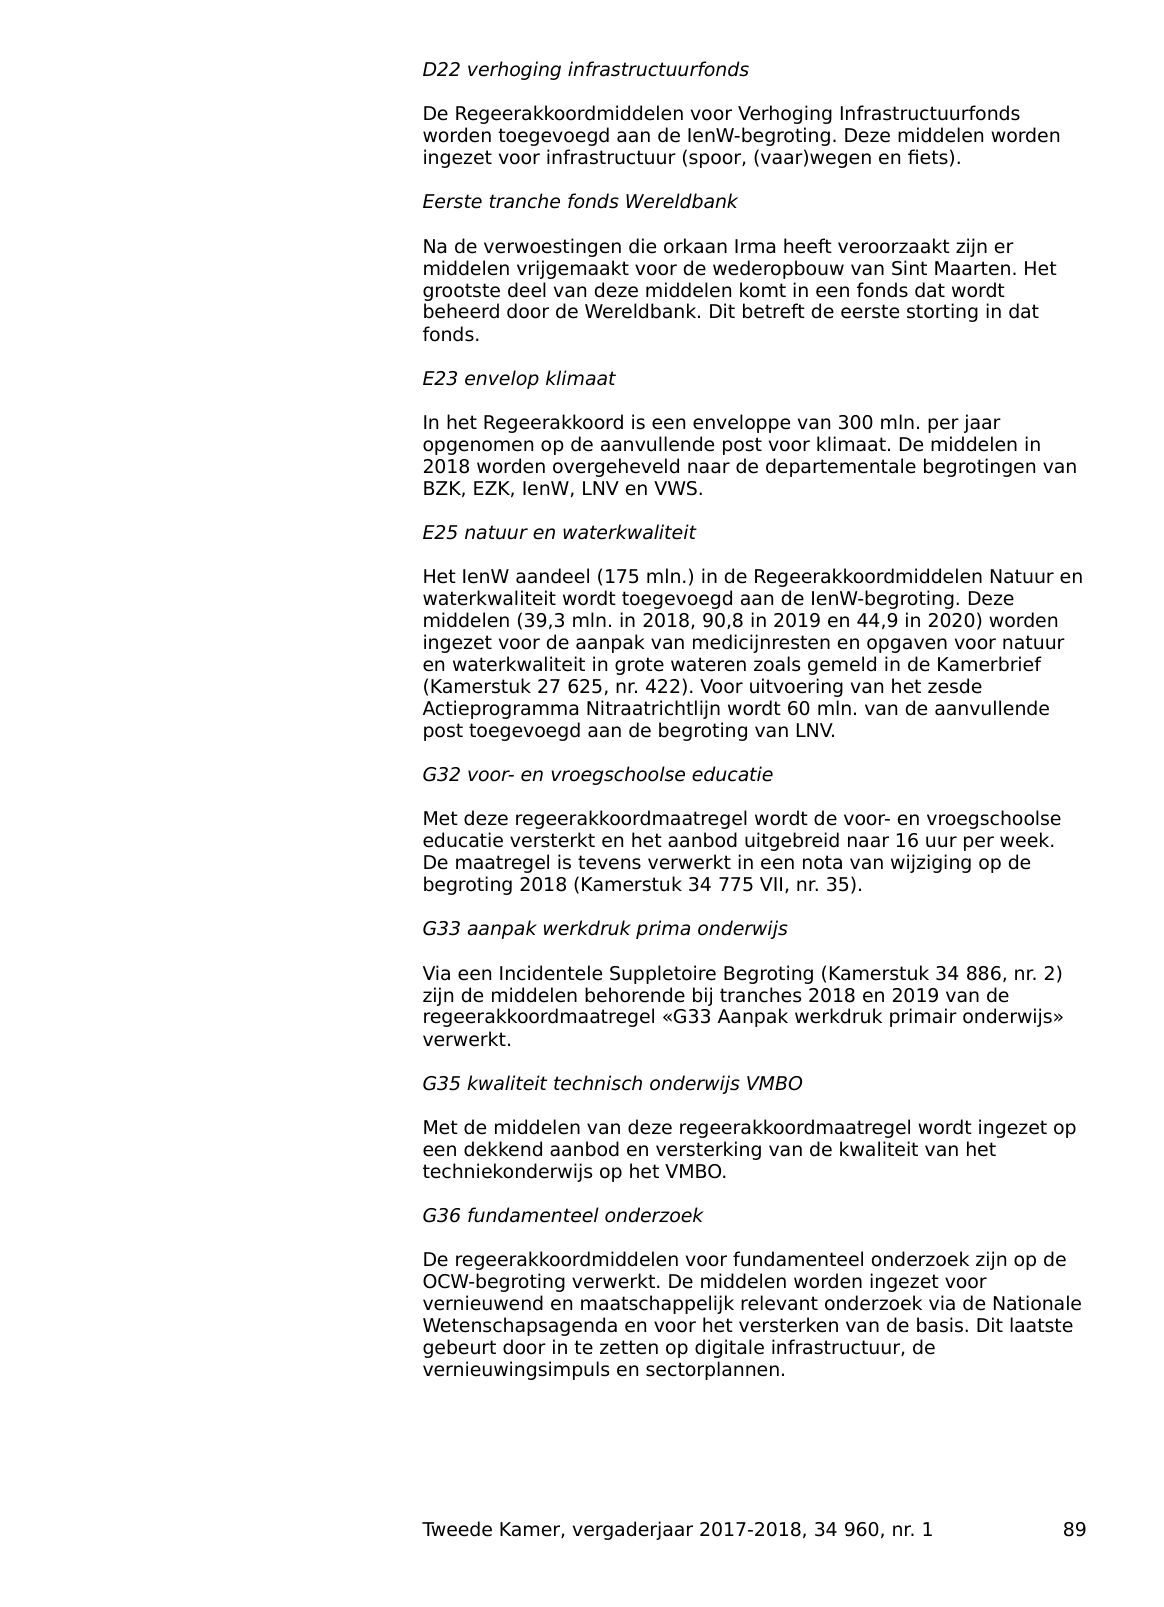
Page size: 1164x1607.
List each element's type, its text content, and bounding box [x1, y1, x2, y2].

text De regeerakkoordmiddelen voor fundamenteel onderzoek zijn op de OCW-begroting verwerkt. De middelen worden ingezet voor vernieuwend en maatschappelijk relevant onderzoek via de Nationale Wetenschapsagenda en voor het versterken van de basis. Dit laatste gebeurt door in te zetten op digitale infrastructuur, de vernieuwingsimpuls en sectorplannen. [422, 1249, 1087, 1381]
text Na de verwoestingen die orkaan Irma heeft veroorzaakt zijn er middelen vrijgemaakt voor de wederopbouw van Sint Maarten. Het grootste deel van deze middelen komt in een fonds dat wordt beheerd door de Wereldbank. Dit betreft de eerste storting in dat fonds. [422, 236, 1087, 345]
text Via een Incidentele Suppletoire Begroting (Kamerstuk 34 886, nr. 2) zijn de middelen behorende bij tranches 2018 en 2019 van de regeerakkoordmaatregel «G33 Aanpak werkdruk primair onderwijs» verwerkt. [422, 962, 1087, 1050]
subtitle E23 envelop klimaat [422, 368, 1087, 389]
text Met de middelen van deze regeerakkoordmaatregel wordt ingezet op een dekkend aanbod en versterking van de kwaliteit van het techniekonderwijs op het VMBO. [422, 1117, 1087, 1183]
subtitle D22 verhoging infrastructuurfonds [422, 59, 1087, 81]
subtitle Eerste tranche fonds Wereldbank [422, 191, 1087, 213]
subtitle G32 voor- en vroegschoolse educatie [422, 764, 1087, 786]
text Met deze regeerakkoordmaatregel wordt de voor- en vroegschoolse educatie versterkt en het aanbod uitgebreid naar 16 uur per week. De maatregel is tevens verwerkt in een nota van wijziging op de begroting 2018 (Kamerstuk 34 775 VII, nr. 35). [422, 808, 1087, 896]
subtitle G36 fundamenteel onderzoek [422, 1205, 1087, 1227]
subtitle G33 aanpak werkdruk prima onderwijs [422, 918, 1087, 940]
text In het Regeerakkoord is een enveloppe van 300 mln. per jaar opgenomen op de aanvullende post voor klimaat. De middelen in 2018 worden overgeheveld naar de departementale begrotingen van BZK, EZK, IenW, LNV en VWS. [422, 412, 1087, 500]
text Het IenW aandeel (175 mln.) in de Regeerakkoordmiddelen Natuur en waterkwaliteit wordt toegevoegd aan de IenW-begroting. Deze middelen (39,3 mln. in 2018, 90,8 in 2019 en 44,9 in 2020) worden ingezet voor de aanpak van medicijnresten en opgaven voor natuur en waterkwaliteit in grote wateren zoals gemeld in de Kamerbrief (Kamerstuk 27 625, nr. 422). Voor uitvoering van het zesde Actieprogramma Nitraatrichtlijn wordt 60 mln. van de aanvullende post toegevoegd aan de begroting van LNV. [422, 566, 1087, 742]
subtitle G35 kwaliteit technisch onderwijs VMBO [422, 1073, 1087, 1094]
subtitle E25 natuur en waterkwaliteit [422, 522, 1087, 544]
text De Regeerakkoordmiddelen voor Verhoging Infrastructuurfonds worden toegevoegd aan de IenW-begroting. Deze middelen worden ingezet voor infrastructuur (spoor, (vaar)wegen en fiets). [422, 103, 1087, 169]
